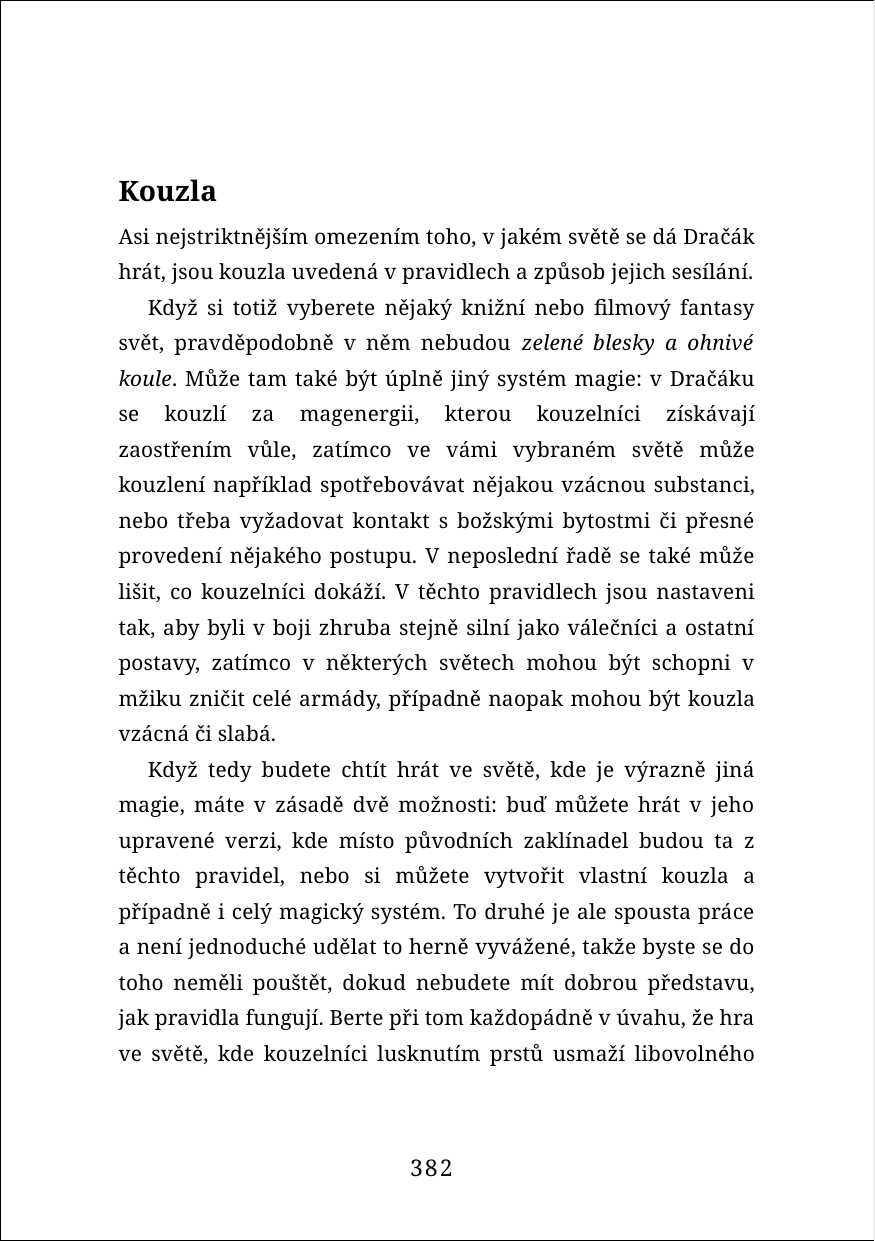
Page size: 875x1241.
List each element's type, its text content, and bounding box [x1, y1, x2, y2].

text Asi nejstriktnějším omezením toho, v jakém světě se dá Dračák hrát, jsou kouzla uvedená v pravidlech a způsob jejich sesílání. Když si totiž vyberete nějaký knižní nebo filmový fantasy svět, pravděpodobně v něm nebudou zelené blesky a ohnivé koule. Může tam také být úplně jiný systém magie: v Dračáku se kouzlí za magenergii, kterou kouzelníci získávají zaostřením vůle, zatímco ve vámi vybraném světě může kouzlení například spotřebovávat nějakou vzácnou substanci, nebo třeba vyžadovat kontakt s božskými bytostmi či přesné provedení nějakého postupu. V neposlední řadě se také může lišit, co kouzelníci dokáží. V těchto pravidlech jsou nastaveni tak, aby byli v boji zhruba stejně silní jako válečníci a ostatní postavy, zatímco v některých světech mohou být schopni v mžiku zničit celé armády, případně naopak mohou být kouzla vzácná či slabá. Když tedy budete chtít hrát ve světě, kde je výrazně jiná magie, máte v zásadě dvě možnosti: buď můžete hrát v jeho upravené verzi, kde místo původních zaklínadel budou ta z těchto pravidel, nebo si můžete vytvořit vlastní kouzla a případně i celý magický systém. To druhé je ale spousta práce a není jednoduché udělat to herně vyvážené, takže byste se do toho neměli pouštět, dokud nebudete mít dobrou představu, jak pravidla fungují. Berte při tom každopádně v úvahu, že hra ve světě, kde kouzelníci lusknutím prstů usmaží libovolného [118, 222, 756, 1067]
subtitle Kouzla [118, 172, 756, 210]
